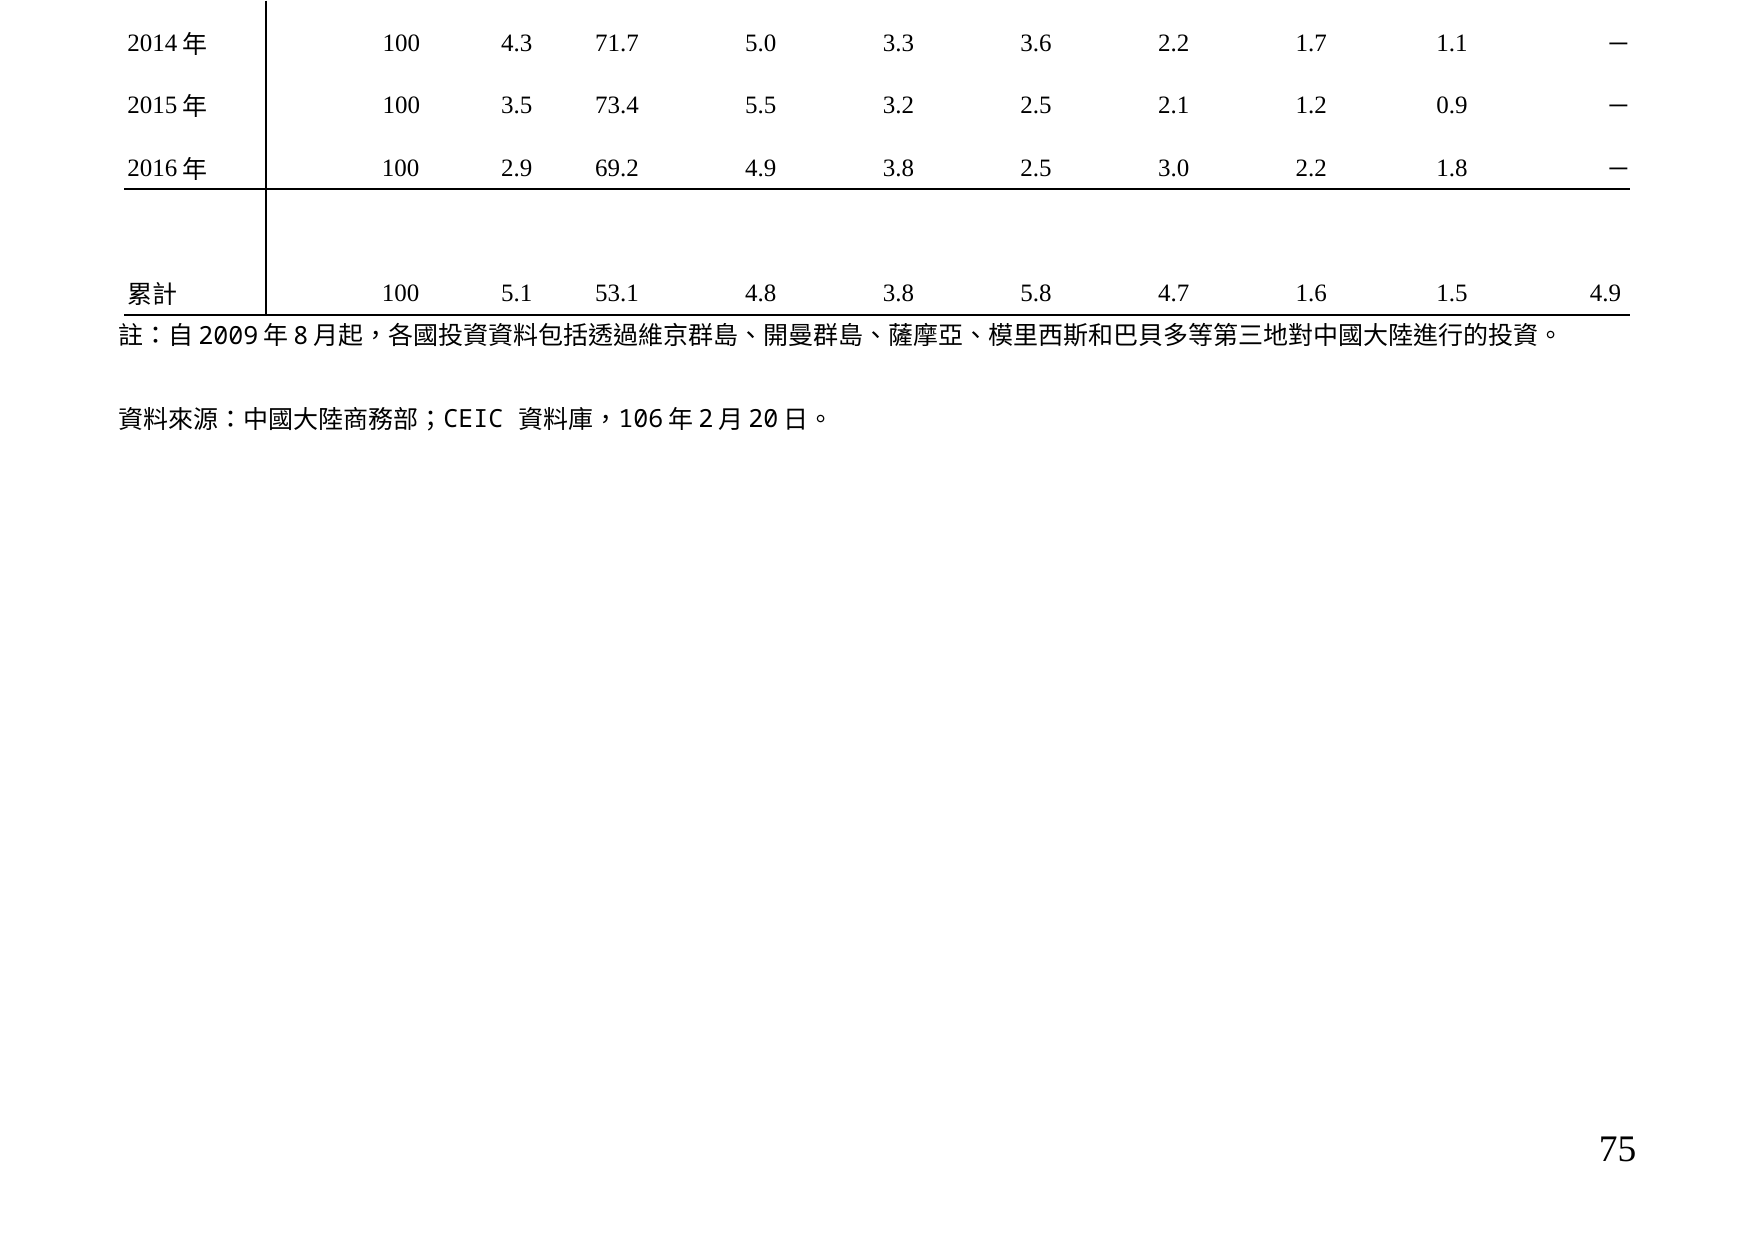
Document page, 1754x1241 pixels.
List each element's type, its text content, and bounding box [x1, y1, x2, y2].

table_cell 69.2 [541, 126, 648, 188]
table_cell 累計 [124, 190, 265, 313]
table_cell 3.6 [923, 1, 1061, 63]
table_cell 100 [267, 1, 434, 63]
table_cell 1.8 [1336, 126, 1477, 188]
table_cell 1.5 [1336, 190, 1477, 313]
table_cell 2.9 [434, 126, 541, 188]
text 註：自2009年8月起，各國投資資料包括透過維京群島、開曼群島、薩摩亞、模里西斯和巴貝多等第三地對中國大陸進行的投資。 [118, 316, 1636, 352]
table_cell 71.7 [541, 1, 648, 63]
table_cell 3.3 [785, 1, 923, 63]
subtitle 資料來源：中國大陸商務部；CEIC 資料庫，106年2月20日。 [118, 376, 1636, 438]
table_cell 4.7 [1061, 190, 1198, 313]
table_cell 2.5 [923, 63, 1061, 126]
table_cell 2016年 [124, 126, 265, 188]
table_cell 1.2 [1198, 63, 1336, 126]
table_cell 53.1 [541, 190, 648, 313]
table_cell 1.1 [1336, 1, 1477, 63]
table_cell 2.2 [1198, 126, 1336, 188]
table_cell 4.9 [648, 126, 785, 188]
table_cell 3.2 [785, 63, 923, 126]
table_cell 2.2 [1061, 1, 1198, 63]
table_cell 0.9 [1336, 63, 1477, 126]
table_cell 5.8 [923, 190, 1061, 313]
table_cell 73.4 [541, 63, 648, 126]
table_cell 4.3 [434, 1, 541, 63]
table_cell 2015年 [124, 63, 265, 126]
table_cell 3.8 [785, 126, 923, 188]
table_cell 2.5 [923, 126, 1061, 188]
table_cell 100 [267, 63, 434, 126]
table_cell 2014年 [124, 1, 265, 63]
table_cell 5.1 [434, 190, 541, 313]
table_cell 100 [267, 190, 434, 313]
table_cell 2.1 [1061, 63, 1198, 126]
table_cell ─ [1477, 126, 1630, 188]
table_cell 3.0 [1061, 126, 1198, 188]
table_cell 3.8 [785, 190, 923, 313]
table_cell 3.5 [434, 63, 541, 126]
table_cell 1.7 [1198, 1, 1336, 63]
table_cell 100 [267, 126, 434, 188]
table_cell 5.0 [648, 1, 785, 63]
table_cell ─ [1477, 1, 1630, 63]
table_cell ─ [1477, 63, 1630, 126]
table_cell 4.9 [1477, 190, 1630, 313]
table_cell 5.5 [648, 63, 785, 126]
table_cell 1.6 [1198, 190, 1336, 313]
table_cell 4.8 [648, 190, 785, 313]
